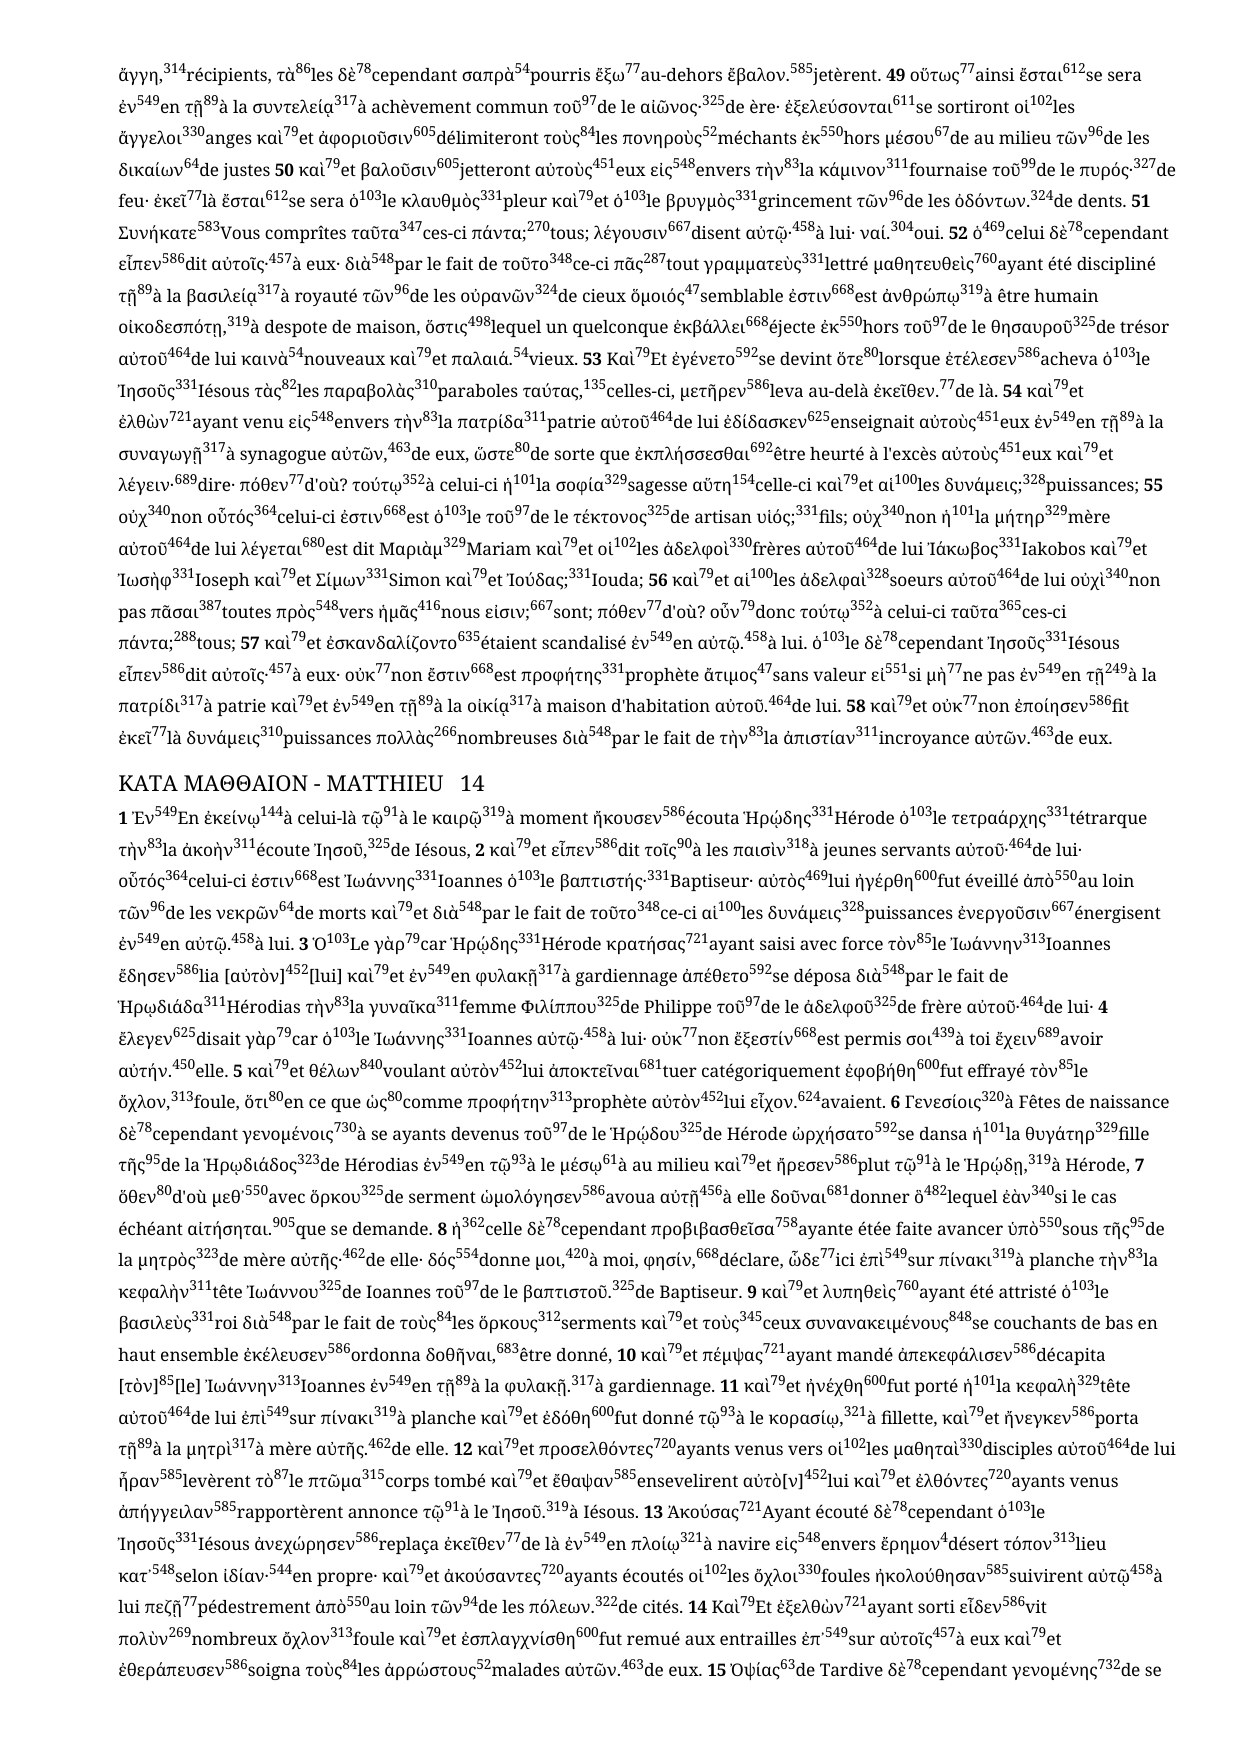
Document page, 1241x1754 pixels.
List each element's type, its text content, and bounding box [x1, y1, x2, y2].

text 1 Ἐν549En ἐκείνῳ144à celui-là τῷ91à le καιρῷ319à moment ἤκουσεν586écouta Ἡρῴδης331Hérode ὁ103le τετραάρχης331tétrarque τὴν83la ἀκοὴν311écoute Ἰησοῦ,325de Iésous, 2 καὶ79et εἶπεν586dit τοῖς90à les παισὶν318à jeunes servants αὐτοῦ·464de lui· οὗτός364celui-ci ἐστιν668est Ἰωάννης331Ioannes ὁ103le βαπτιστής·331Baptiseur· αὐτὸς469lui ἠγέρθη600fut éveillé ἀπὸ550au loin τῶν96de les νεκρῶν64de morts καὶ79et διὰ548par le fait de τοῦτο348ce-ci αἱ100les δυνάμεις328puissances ἐνεργοῦσιν667énergisent ἐν549en αὐτῷ.458à lui. 3 Ὁ103Le γὰρ79car Ἡρῴδης331Hérode κρατήσας721ayant saisi avec force τὸν85le Ἰωάννην313Ioannes ἔδησεν586lia [αὐτὸν]452[lui] καὶ79et ἐν549en φυλακῇ317à gardiennage ἀπέθετο592se déposa διὰ548par le fait de Ἡρῳδιάδα311Hérodias τὴν83la γυναῖκα311femme Φιλίππου325de Philippe τοῦ97de le ἀδελφοῦ325de frère αὐτοῦ·464de lui· 4 ἔλεγεν625disait γὰρ79car ὁ103le Ἰωάννης331Ioannes αὐτῷ·458à lui· οὐκ77non ἔξεστίν668est permis σοι439à toi ἔχειν689avoir αὐτήν.450elle. 5 καὶ79et θέλων840voulant αὐτὸν452lui ἀποκτεῖναι681tuer catégoriquement ἐφοβήθη600fut effrayé τὸν85le ὄχλον,313foule, ὅτι80en ce que ὡς80comme προφήτην313prophète αὐτὸν452lui εἶχον.624avaient. 6 Γενεσίοις320à Fêtes de naissance δὲ78cependant γενομένοις730à se ayants devenus τοῦ97de le Ἡρῴδου325de Hérode ὠρχήσατο592se dansa ἡ101la θυγάτηρ329fille τῆς95de la Ἡρῳδιάδος323de Hérodias ἐν549en τῷ93à le μέσῳ61à au milieu καὶ79et ἤρεσεν586plut τῷ91à le Ἡρῴδῃ,319à Hérode, 7 ὅθεν80d'où μεθ᾽550avec ὅρκου325de serment ὡμολόγησεν586avoua αὐτῇ456à elle δοῦναι681donner ὃ482lequel ἐὰν340si le cas échéant αἰτήσηται.905que se demande. 8 ἡ362celle δὲ78cependant προβιβασθεῖσα758ayante étée faite avancer ὑπὸ550sous τῆς95de la μητρὸς323de mère αὐτῆς·462de elle· δός554donne μοι,420à moi, φησίν,668déclare, ὧδε77ici ἐπὶ549sur πίνακι319à planche τὴν83la κεφαλὴν311tête Ἰωάννου325de Ioannes τοῦ97de le βαπτιστοῦ.325de Baptiseur. 9 καὶ79et λυπηθεὶς760ayant été attristé ὁ103le βασιλεὺς331roi διὰ548par le fait de τοὺς84les ὅρκους312serments καὶ79et τοὺς345ceux συνανακειμένους848se couchants de bas en haut ensemble ἐκέλευσεν586ordonna δοθῆναι,683être donné, 10 καὶ79et πέμψας721ayant mandé ἀπεκεφάλισεν586décapita [τὸν]85[le] Ἰωάννην313Ioannes ἐν549en τῇ89à la φυλακῇ.317à gardiennage. 11 καὶ79et ἠνέχθη600fut porté ἡ101la κεφαλὴ329tête αὐτοῦ464de lui ἐπὶ549sur πίνακι319à planche καὶ79et ἐδόθη600fut donné τῷ93à le κορασίῳ,321à fillette, καὶ79et ἤνεγκεν586porta τῇ89à la μητρὶ317à mère αὐτῆς.462de elle. 12 καὶ79et προσελθόντες720ayants venus vers οἱ102les μαθηταὶ330disciples αὐτοῦ464de lui ἦραν585levèrent τὸ87le πτῶμα315corps tombé καὶ79et ἔθαψαν585ensevelirent αὐτὸ[ν]452lui καὶ79et ἐλθόντες720ayants venus ἀπήγγειλαν585rapportèrent annonce τῷ91à le Ἰησοῦ.319à Iésous. 13 Ἀκούσας721Ayant écouté δὲ78cependant ὁ103le Ἰησοῦς331Iésous ἀνεχώρησεν586replaça ἐκεῖθεν77de là ἐν549en πλοίῳ321à navire εἰς548envers ἔρημον4désert τόπον313lieu κατ᾽548selon ἰδίαν·544en propre· καὶ79et ἀκούσαντες720ayants écoutés οἱ102les ὄχλοι330foules ἠκολούθησαν585suivirent αὐτῷ458à lui πεζῇ77pédestrement ἀπὸ550au loin τῶν94de les πόλεων.322de cités. 14 Καὶ79Et ἐξελθὼν721ayant sorti εἶδεν586vit πολὺν269nombreux ὄχλον313foule καὶ79et ἐσπλαγχνίσθη600fut remué aux entrailles ἐπ᾽549sur αὐτοῖς457à eux καὶ79et ἐθεράπευσεν586soigna τοὺς84les ἀρρώστους52malades αὐτῶν.463de eux. 15 Ὀψίας63de Tardive δὲ78cependant γενομένης732de se ayante devenue προσῆλθον585vinrent vers αὐτῷ458à lui οἱ102les μαθηταὶ330disciples λέγοντες·839disants· ἔρημός47désert ἐστιν668est ὁ103le τόπος331lieu καὶ79et ἡ101la ὥρα329heure ἤδη77déjà παρῆλθεν·586passa à côté· ἀπόλυσον554délie au loin τοὺς84les ὄχλους,312foules, ἵνα80afin que ἀπελθόντες720ayants éloignés εἰς548envers τὰς82les κώμας310villages ἀγοράσωσιν898que achètent à l'agora ἑαυτοῖς532à eux-mêmes βρώματα.314aliments. 16 ὁ103le δὲ78cependant [Ἰησοῦς]331[Iésous] εἶπεν586dit αὐτοῖς·457à eux· οὐ77non χρείαν311besoin ἔχουσιν667ont ἀπελθεῖν,681éloigner, δότε553donnez αὐτοῖς457à eux ὑμεῖς447vous φαγεῖν.681manger. 17 οἱ468ceux δὲ78cependant λέγουσιν667disent αὐτῷ·458à lui· οὐκ77non ἔχομεν663nous avons ὧδε77ici εἰ551si μὴ77ne pas πέντε178cinq ἄρτους312pains καὶ79et δύο178deux ἰχθύας.312poissons. 18 ὁ469celui δὲ78cependant εἶπεν·586dit· φέρετέ569portez μοι420à moi ὧδε77ici αὐτούς.451eux. 19 καὶ79et κελεύσας721ayant ordonné τοὺς84les ὄχλους312foules ἀνακλιθῆναι683être récliné ἐπὶ550sur τοῦ97de le χόρτου,325de herbe, λαβὼν721ayant pris τοὺς84les πέντε178cinq ἄρτους312pains καὶ79et τοὺς84les δύο178deux ἰχθύας,312poissons, ἀναβλέψας721ayant regardé de bas en haut εἰς548envers τὸν85le οὐρανὸν313ciel εὐλόγησεν586élogia καὶ79et κλάσας721ayant cassé ἔδωκεν586donna τοῖς90à les μαθηταῖς318à disciples τοὺς84les ἄρτους,312pains, οἱ102les δὲ78cependant μαθηταὶ330disciples τοῖς90à les ὄχλοις.318à foules. 20 καὶ79et ἔφαγον585mangèrent πάντες389tous καὶ79et ἐχορτάσθησαν,599furent fourragé, καὶ79et ἦραν585levèrent τὸ348ce περισσεῦον824surabondant τῶν98de les κλασμάτων326de morceaux δώδεκα178douze κοφίνους312couffins πλήρεις.3de plénitudes. 21 οἱ363ceux δὲ78cependant ἐσθίοντες839mangeants ἦσαν624étaient ἄνδρες330hommes ὡσεὶ77comme si πεντακισχίλιοι70cinq mille χωρὶς552séparément γυναικῶν322de femmes καὶ79et παιδίων.326de petits servants. 22 Καὶ79Et εὐθέως77directement ἠνάγκασεν586contraignit τοὺς84les μαθητὰς312disciples ἐμβῆναι681embarquer εἰς548envers τὸ87le πλοῖον315navire καὶ79et προάγειν689mener devant αὐτὸν452lui εἰς548envers τὸ348ce πέραν,77de l'autre côté, ἕως80jusqu'à ce que οὗ494de lequel ἀπολύσῃ899que délie au loin τοὺς84les ὄχλους.312foules. 23 καὶ79et ἀπολύσας721ayant délié au loin τοὺς84les ὄχλους312foules ἀνέβη586monta εἰς548envers τὸ87le ὄρος315montagne κατ᾽548selon ἰδίαν544en propre προσεύξασθαι.682se prier. ὀψίας63de tardive δὲ78cependant γενομένης732de se ayante devenue μόνος390seul ἦν625était ἐκεῖ.77là. 24 Τὸ105Le δὲ78cependant πλοῖον333navire ἤδη77déjà μέσον55au milieu τῆς95de la θαλάσσης323de mer ἦν,625était, βασανιζόμενον893étant torturé ὑπὸ550sous τῶν98de les κυμάτων,326de vagues, ἦν625était γὰρ79car ἐναντίος47à l'encontre ὁ103le ἄνεμος.331vent. 25 τετάρτῃ206à quatrième δὲ78cependant φυλακῇ317à gardiennage τῆς95de la νυκτὸς323de nuit ἦλθεν586vint πρὸς548vers αὐτοὺς451eux περιπατῶν840piétinant autour ἐπὶ548sur τὴν83la θάλασσαν.311mer. 26 οἱ102les δὲ78cependant μαθηταὶ330disciples ἰδόντες720ayants vus αὐτὸν452lui ἐπὶ550sur τῆς95de la θαλάσσης323de mer περιπατοῦντα822piétinant autour ἐταράχθησαν599furent troublé λέγοντες839disants ὅτι80en ce que φάντασμά333phantasme ἐστιν,668est, καὶ79et ἀπὸ550au loin τοῦ97de le φόβου325de effroi ἔκραξαν.585croassèrent. 27 εὐθὺς77directement δὲ78cependant ἐλάλησεν586bavarda [ὁ103[le Ἰησοῦς]331Iésous] αὐτοῖς457à eux λέγων·840disant· θαρσεῖτε,569ayez courage, ἐγώ431moi εἰμι·664je suis· μὴ77ne pas φοβεῖσθε.573que vous vous effrayez. 28 Ἀποκριθεὶς760Ayant été répondu δὲ78cependant αὐτῷ458à lui ὁ103le Πέτρος331Pierre εἶπεν·586dit· κύριε,337Maître, εἰ80si σὺ448toi εἶ,666tu es, κέλευσόν554ordonne με417moi ἐλθεῖν681venir πρός548vers σε437toi ἐπὶ548sur τὰ86les ὕδατα.314eaux. 29 ὁ469celui δὲ78cependant εἶπεν·586dit· ἐλθέ.554viens. καὶ79et καταβὰς721ayant descendu ἀπὸ550au loin τοῦ99de le πλοίου327de navire [ὁ]103[le] Πέτρος331Pierre περιεπάτησεν586piétina autour ἐπὶ548sur τὰ86les ὕδατα314eaux καὶ79et ἦλθεν586vint πρὸς548vers τὸν85le Ἰησοῦν.313Iésous. 30 βλέπων840regardant δὲ78cependant τὸν85le ἄνεμον313vent [ἰσχυρὸν]32[tenace] ἐφοβήθη,600fut effrayé, καὶ79et ἀρξάμενος740se ayant originé καταποντίζεσθαι692être immergé de haut en bas ἔκραξεν586croassa λέγων·840disant· κύριε,337Maître, σῶσόν554sauve με.417moi. 31 εὐθέως77directement δὲ78cependant ὁ103le Ἰησοῦς331Iésous ἐκτείνας721ayant étendu τὴν243la χεῖρα311main ἐπελάβετο592se empara αὐτοῦ464de lui καὶ79et λέγει668dit αὐτῷ·458à lui· ὀλιγόπιστε,76de petite croyance, εἰς548envers τί399quel ἐδίστασας;584tu doutas; 32 καὶ79et ἀναβάντων715de ayants montés αὐτῶν463de eux εἰς548envers τὸ87le πλοῖον315navire ἐκόπασεν586cessa ὁ103le ἄνεμος.331vent. 33 οἱ363ceux δὲ78cependant ἐν549en τῷ93à le πλοίῳ321à navire προσεκύνησαν585prosternèrent vers αὐτῷ458à lui λέγοντες·839disants· ἀληθῶς77vraiment θεοῦ325de Dieu υἱὸς331fils εἶ.666tu es. 34 Καὶ79Et διαπεράσαντες720ayants traversés ἦλθον585vinrent ἐπὶ548sur τὴν83la γῆν311terre εἰς548envers Γεννησαρέτ.311Génésareth. 35 καὶ79et ἐπιγνόντες720ayants reconnus αὐτὸν452lui οἱ102les ἄνδρες330hommes τοῦ97de le τόπου325de lieu ἐκείνου150de celui-là ἀπέστειλαν585envoyèrent εἰς548envers ὅλην267toute entière τὴν83la περίχωρον51région alentour ἐκείνην136celle-là καὶ79et προσήνεγκαν585apportèrent αὐτῷ458à lui πάντας268tous τοὺς345ceux κακῶς77malicieusement ἔχοντας821ayants 36 καὶ79et παρεκάλουν624appelaient à côté αὐτὸν452lui ἵνα80afin que μόνον77seulement ἅψωνται904que se touchent τοῦ99de le κρασπέδου327de frange τοῦ99de le ἱματίου327de himation αὐτοῦ·464de lui· καὶ79et ὅσοι497autant lesquels ἥψαντο591se touchèrent διεσώθησαν.599furent sauvé par le fait de. [118, 802, 1181, 1682]
text 1 Ἐν549En τῇ89à la ἡμέρᾳ317à journée ἐκείνῃ142à celle-là ἐξελθὼν721ayant sorti ὁ103le Ἰησοῦς331Iésous τῆς95de la οἰκίας323de maison d'habitation ἐκάθητο631se était assis παρὰ548à côté τὴν83la θάλασσαν·311mer· 2 καὶ79et συνήχθησαν599furent mené ensemble πρὸς548vers αὐτὸν452lui ὄχλοι330foules πολλοί,286nombreux, ὥστε80de sorte que αὐτὸν452lui εἰς548envers πλοῖον315navire ἐμβάντα707ayant embarqué καθῆσθαι,690se être assis, καὶ79et πᾶς287tout ὁ103le ὄχλος331foule ἐπὶ548sur τὸν85le αἰγιαλὸν313rivage εἱστήκει.659avait dressé. 3 Καὶ79Et ἐλάλησεν586bavarda αὐτοῖς457à eux πολλὰ374nombreux ἐν549en παραβολαῖς316à paraboles λέγων·840disant· ἰδοὺ306voici ἐξῆλθεν586sortit ὁ364celui σπείρων840semant τοῦ360de ce σπείρειν.689semer. 4 καὶ79et ἐν549en τῷ354à ce σπείρειν689semer αὐτὸν452lui ἃ391lesquels μὲν79certes ἔπεσεν586tomba παρὰ548à côté τὴν83la ὁδόν,311chemin, καὶ79et ἦλθεν586vint τὰ104les πετεινὰ332volatiles καὶ79et κατέφαγεν586mangea complètement αὐτά.453eux. 5 ἄλλα391autres δὲ78cependant ἔπεσεν586tomba ἐπὶ548sur τὰ86les πετρώδη54rocailleux ὅπου77là où οὐκ77non εἶχεν625avait γῆν311terre πολλήν,267nombreuse, καὶ79et εὐθέως77directement ἐξανέτειλεν586leva de bas en haut au-dehors διὰ548par le fait de τὸ87le μὴ77ne pas ἔχειν689avoir βάθος315profondeur γῆς·323de terre· 6 ἡλίου325de soleil δὲ78cependant ἀνατείλαντος716de ayant levé de bas en haut ἐκαυματίσθη600fut brûlé καὶ79et διὰ548par le fait de τὸ348ce μὴ77ne pas ἔχειν689avoir ῥίζαν311racine ἐξηράνθη.600fut séché. 7 ἄλλα391autres δὲ78cependant ἔπεσεν586tomba ἐπὶ548sur τὰς82les ἀκάνθας,310épines, καὶ79et ἀνέβησαν585montèrent αἱ100les ἄκανθαι328épines καὶ79et ἀπέπνιξαν585étouffèrent complètement αὐτά.453eux. 8 ἄλλα391autres δὲ78cependant ἔπεσεν586tomba ἐπὶ548sur τὴν83la γῆν311terre τὴν83la καλὴν2belle καὶ79et ἐδίδου625donnait καρπόν,313fruit, ὃ392lequel μὲν79certes ἑκατόν,54cent, ὃ392lequel δὲ78cependant ἑξήκοντα,54soixante, ὃ392lequel δὲ78cependant τριάκοντα.54trente. 9 ὁ364celui ἔχων840ayant ὦτα314oreilles ἀκούειν689écouter ἀκουέτω.572écoute. 10 Καὶ79Et προσελθόντες720ayants venus vers οἱ102les μαθηταὶ330disciples εἶπαν585dirent αὐτῷ·458à lui· διὰ548par le fait de τί399quel ἐν549en παραβολαῖς316à paraboles λαλεῖς666tu bavardes αὐτοῖς;457à eux; 11 ὁ469celui δὲ78cependant ἀποκριθεὶς760ayant été répondu εἶπεν586dit αὐτοῖς·457à eux· ὅτι80en ce que ὑμῖν438à vous δέδοται654a été donné γνῶναι681connaître τὰ86les μυστήρια314mystères τῆς95de la βασιλείας323de royauté τῶν96de les οὐρανῶν,324de cieux, ἐκείνοις351à ceux-là δὲ78cependant οὐ77non δέδοται.654a été donné. 12 ὅστις498lequel un quelconque γὰρ79car ἔχει,668a, δοθήσεται619sera donné αὐτῷ458à lui καὶ79et περισσευθήσεται·619sera surabondé· ὅστις498lequel un quelconque δὲ78cependant οὐκ77non ἔχει,668a, καὶ77aussi ὃ482lequel ἔχει668a ἀρθήσεται619sera levé ἀπ᾽550au loin αὐτοῦ.464de lui. 13 διὰ548par le fait de τοῦτο348ce-ci ἐν549en παραβολαῖς316à paraboles αὐτοῖς457à eux λαλῶ,664je bavarde, ὅτι80en ce que βλέποντες839regardants οὐ77non βλέπουσιν667regardent καὶ79et ἀκούοντες839écoutants οὐκ77non ἀκούουσιν667écoutent οὐδὲ79non cependant συνίουσιν,667comprennent, 14 καὶ79et ἀναπληροῦται680est élevé à plénitude αὐτοῖς457à eux ἡ101la προφητεία329prophétie Ἠσαΐου325de Ésaïa ἡ362celle λέγουσα·838disante· ἀκοῇ317à écoute ἀκούσετε603vous écouterez καὶ79et οὐ77non μὴ77ne pas συνῆτε,896que vous compreniez, καὶ79et βλέποντες839regardants βλέψετε603vous regarderez καὶ79et οὐ77non μὴ77ne pas ἴδητε.896que vous voyiez. 15 ἐπαχύνθη600fut épaissi γὰρ79car ἡ101la καρδία329coeur τοῦ97de le λαοῦ325de peuple τούτου,150de celui-ci, καὶ79et τοῖς92à les ὠσὶν320à oreilles βαρέως77lourdement ἤκουσαν585écoutèrent καὶ79et τοὺς84les ὀφθαλμοὺς312yeux αὐτῶν463de eux ἐκάμμυσαν,585fermèrent de haut en bas, μήποτε80de peur que ἴδωσιν898que voient τοῖς90à les ὀφθαλμοῖς318à yeux καὶ79et τοῖς92à les ὠσὶν320à oreilles ἀκούσωσιν898que écoutent καὶ79et τῇ89à la καρδίᾳ317à coeur συνῶσιν898que comprennent καὶ79et ἐπιστρέψωσιν898que tournent sur καὶ79et ἰάσομαι608je me guérirai αὐτούς.451eux. 16 ὑμῶν441de vous δὲ78cependant μακάριοι46bienheureux οἱ102les ὀφθαλμοὶ330yeux ὅτι80en ce que βλέπουσιν667regardent καὶ79et τὰ104les ὦτα332oreilles ὑμῶν441de vous ὅτι80en ce que ἀκούουσιν.667écoutent. 17 ἀμὴν304amen γὰρ79car λέγω664je dis ὑμῖν438à vous ὅτι80en ce que πολλοὶ286nombreux προφῆται330prophètes καὶ79et δίκαιοι70justes ἐπεθύμησαν585désirèrent en fureur ἰδεῖν681voir ἃ481lesquels βλέπετε665vous regardez καὶ79et οὐκ77non εἶδαν,585virent, καὶ79et ἀκοῦσαι681écouter ἃ481lesquels ἀκούετε665vous écoutez καὶ79et οὐκ77non ἤκουσαν.585écoutèrent. 18 Ὑμεῖς447Vous οὖν79donc ἀκούσατε553écoutez τὴν83la παραβολὴν311parabole τοῦ358de celui σπείραντος.716de ayant semé. 19 παντὸς384de tout ἀκούοντος834de écoutant τὸν85le λόγον313discours τῆς95de la βασιλείας323de royauté καὶ79et μὴ77ne pas συνιέντος834de comprenant ἔρχεται674se vient ὁ103le πονηρὸς71méchant καὶ79et ἁρπάζει668ravit τὸ348ce ἐσπαρμένον798ayant été semé ἐν549en τῇ89à la καρδίᾳ317à coeur αὐτοῦ,464de lui, οὗτός364celui-ci ἐστιν668est ὁ364celui παρὰ548à côté τὴν83la ὁδὸν311chemin σπαρείς.760ayant été semé. 20 ὁ364celui δὲ78cependant ἐπὶ548sur τὰ86les πετρώδη54rocailleux σπαρείς,760ayant été semé, οὗτός364celui-ci ἐστιν668est ὁ364celui τὸν85le λόγον313discours ἀκούων840écoutant καὶ79et εὐθὺς77directement μετὰ550avec χαρᾶς323de joie λαμβάνων840prenant αὐτόν,452lui, 21 οὐκ77non ἔχει668a δὲ78cependant ῥίζαν311racine ἐν549en ἑαυτῷ533à lui-même ἀλλὰ79mais πρόσκαιρός47vers un moment ἐστιν,668est, γενομένης732de se ayante devenue δὲ78cependant θλίψεως323de oppression ἢ79ou διωγμοῦ325de poursuite διὰ548par le fait de τὸν85le λόγον313discours εὐθὺς77directement σκανδαλίζεται.680est scandalisé. 22 ὁ364celui δὲ78cependant εἰς548envers τὰς82les ἀκάνθας310épines σπαρείς,760ayant été semé, οὗτός364celui-ci ἐστιν668est ὁ364celui τὸν85le λόγον313discours ἀκούων,840écoutant, καὶ79et ἡ101la μέριμνα329inquiétude τοῦ97de le αἰῶνος325de ère τούτου150de celui-ci καὶ79et ἡ101la ἀπάτη329appât τοῦ97de le πλούτου325de richesse συμπνίγει668étouffe avec τὸν85le λόγον313discours καὶ79et ἄκαρπος47sans fruit γίνεται.674se devient. 23 ὁ364celui δὲ78cependant ἐπὶ548sur τὴν83la καλὴν2belle γῆν311terre σπαρείς,760ayant été semé, οὗτός364celui-ci ἐστιν668est ὁ364celui τὸν85le λόγον313discours ἀκούων840écoutant καὶ79et συνιείς,840comprenant, ὃς498lequel δὴ340évidemment καρποφορεῖ668colporte du fruit καὶ79et ποιεῖ668fait ὃ392lequel μὲν79certes ἑκατόν,54cent, ὃ392lequel δὲ78cependant ἑξήκοντα,54soixante, ὃ392lequel δὲ78cependant τριάκοντα.54trente. 24 Ἄλλην113Autre παραβολὴν311parabole παρέθηκεν586posa à côté αὐτοῖς457à eux λέγων·840disant· ὡμοιώθη600fut rendu semblable ἡ101la βασιλεία329royauté τῶν96de les οὐρανῶν324de cieux ἀνθρώπῳ319à être humain σπείραντι713à ayant semé καλὸν6beau σπέρμα315semence ἐν549en τῷ91à le ἀγρῷ319à champ αὐτοῦ.464de lui. 25 ἐν549en δὲ78cependant τῷ354à ce καθεύδειν689dormir de haut en bas τοὺς84les ἀνθρώπους312êtres humains ἦλθεν586vint αὐτοῦ464de lui ὁ103le ἐχθρὸς71ennemi καὶ79et ἐπέσπειρεν586sema sur ζιζάνια314zizanies ἀνὰ548de bas en haut μέσον55au milieu τοῦ97de le σίτου325de froment καὶ79et ἀπῆλθεν.586éloigna. 26 ὅτε80lorsque δὲ78cependant ἐβλάστησεν586germa ὁ103le χόρτος331herbe καὶ79et καρπὸν313fruit ἐποίησεν,586fit, τότε77alors ἐφάνη600fut apparu en lumière καὶ77aussi τὰ104les ζιζάνια.332zizanies. 27 προσελθόντες720ayants venus vers δὲ78cependant οἱ102les δοῦλοι330mâles esclaves τοῦ97de le οἰκοδεσπότου325de despote de maison εἶπον585dirent αὐτῷ·458à lui· κύριε,337Maître, οὐχὶ340non pas καλὸν6beau σπέρμα315semence ἔσπειρας584tu semas ἐν549en τῷ91à le σῷ236à tien ἀγρῷ;319à champ; πόθεν77d'où? οὖν79donc ἔχει668a ζιζάνια;314zizanies; 28 ὁ469celui δὲ78cependant ἔφη625déclarait αὐτοῖς·457à eux· ἐχθρὸς22ennemi ἄνθρωπος331être humain τοῦτο348ce-ci ἐποίησεν.586fit. οἱ102les δὲ78cependant δοῦλοι330mâles esclaves λέγουσιν667disent αὐτῷ·458à lui· θέλεις666tu veux οὖν79donc ἀπελθόντες720ayants éloignés συλλέξωμεν894que nous cueillions ensemble αὐτά;453eux; 29 ὁ469celui δέ78cependant φησιν·668déclare· οὔ,340non, μήποτε80de peur que συλλέγοντες839cueillants ensemble τὰ86les ζιζάνια314zizanies ἐκριζώσητε896que vous déraciniez ἅμα77simultanément αὐτοῖς459à eux τὸν85le σῖτον.313froment. 30 ἄφετε553abandonnez συναυξάνεσθαι691se croître ensemble ἀμφότερα374tous deux ἕως552jusqu'à ce que τοῦ97de le θερισμοῦ,325de moisson, καὶ79et ἐν549en καιρῷ319à moment τοῦ97de le θερισμοῦ325de moisson ἐρῶ602je dirai τοῖς90à les θερισταῖς·318à moissonneurs· συλλέξατε553cueillez ensemble πρῶτον77premièrement τὰ86les ζιζάνια314zizanies καὶ79et δήσατε553liez αὐτὰ453eux εἰς548envers δέσμας310paquets de liens πρὸς548vers τὸ348ce κατακαῦσαι681brûler complètement αὐτά,453eux, τὸν85le δὲ78cependant σῖτον313froment συναγάγετε553menez ensemble εἰς548envers τὴν83la ἀποθήκην311grange μου.424de moi. 31 Ἄλλην113Autre παραβολὴν311parabole παρέθηκεν586posa à côté αὐτοῖς457à eux λέγων·840disant· ὁμοία45semblable ἐστὶν668est ἡ101la βασιλεία329royauté τῶν96de les οὐρανῶν324de cieux κόκκῳ319à grain σινάπεως,327de sinapis, ὃν480lequel λαβὼν721ayant pris ἄνθρωπος331être humain ἔσπειρεν586sema ἐν549en τῷ91à le ἀγρῷ319à champ αὐτοῦ·464de lui· 32 ὃ500lequel μικρότερον49plus petit μέν79certes ἐστιν668est πάντων282de tous τῶν98de les σπερμάτων,326de semences, ὅταν80lorsque le cas échéant δὲ78cependant αὐξηθῇ911que soit crû μεῖζον49plus grand τῶν98de les λαχάνων326de légumes ἐστὶν668est καὶ79et γίνεται674se devient δένδρον,333arbre, ὥστε80de sorte que ἐλθεῖν681venir τὰ86les πετεινὰ314volatiles τοῦ97de le οὐρανοῦ325de ciel καὶ79et κατασκηνοῦν689dresser tente contre ἐν549en τοῖς90à les κλάδοις318à branches αὐτοῦ.466de lui. 33 Ἄλλην113Autre παραβολὴν311parabole ἐλάλησεν586bavarda αὐτοῖς·457à eux· ὁμοία45semblable ἐστὶν668est ἡ101la βασιλεία329royauté τῶν96de les οὐρανῶν324de cieux ζύμῃ,317à levain, ἣν478laquelle λαβοῦσα719ayante prise γυνὴ329femme ἐνέκρυψεν586encrypta εἰς548envers ἀλεύρου327de farine σάτα314satons τρία180trois ἕως80jusqu'à ce que οὗ494de lequel ἐζυμώθη600fut fermenté ὅλον.392tout entier. 34 ταῦτα347ces-ci πάντα270tous ἐλάλησεν586bavarda ὁ103le Ἰησοῦς331Iésous ἐν549en παραβολαῖς316à paraboles τοῖς90à les ὄχλοις318à foules καὶ79et χωρὶς552séparément παραβολῆς323de parabole οὐδὲν375aucun ἐλάλει625bavardait αὐτοῖς,457à eux, 35 ὅπως80de telle manière que πληρωθῇ911que soit fait plénitude τὸ366ce ῥηθὲν762ayant été dit διὰ550par τοῦ97de le προφήτου325de prophète λέγοντος·834de disant· ἀνοίξω602j'ouvrirai ἐν549en παραβολαῖς316à paraboles τὸ87le στόμα315bouche μου,424de moi, ἐρεύξομαι608je m'éructerai κεκρυμμένα797ayants étés cachés ἀπὸ550au loin καταβολῆς323de fondation [κόσμου].325[de monde]. 36 Τότε77Alors ἀφεὶς721ayant abandonné τοὺς84les ὄχλους312foules ἦλθεν586vint εἰς548envers τὴν83la οἰκίαν.311maison d'habitation. καὶ79et προσῆλθον585vinrent vers αὐτῷ458à lui οἱ102les μαθηταὶ330disciples αὐτοῦ464de lui λέγοντες·839disants· διασάφησον554sépare au clair ἡμῖν419à nous τὴν83la παραβολὴν311parabole τῶν98de les ζιζανίων326de zizanies τοῦ97de le ἀγροῦ.325de champ. 37 ὁ469celui δὲ78cependant ἀποκριθεὶς760ayant été répondu εἶπεν·586dit· ὁ364celui σπείρων840semant τὸ87le καλὸν6beau σπέρμα315semence ἐστὶν668est ὁ103le υἱὸς331fils τοῦ97de le ἀνθρώπου,325de être humain, 38 ὁ103le δὲ78cependant ἀγρός331champ ἐστιν668est ὁ103le κόσμος,331monde, τὸ105le δὲ78cependant καλὸν24beau σπέρμα333semence οὗτοί363ceux-ci εἰσιν667sont οἱ102les υἱοὶ330fils τῆς95de la βασιλείας·323de royauté· τὰ104les δὲ78cependant ζιζάνιά332zizanies εἰσιν667sont οἱ102les υἱοὶ330fils τοῦ97de le πονηροῦ,65de méchant, 39 ὁ103le δὲ78cependant ἐχθρὸς71ennemi ὁ364celui σπείρας721ayant semé αὐτά453eux ἐστιν668est ὁ103le διάβολος,71diable, ὁ103le δὲ78cependant θερισμὸς331moisson συντέλεια329achèvement commun αἰῶνός325de ère ἐστιν,668est, οἱ102les δὲ78cependant θερισταὶ330moissonneurs ἄγγελοί330anges εἰσιν.667sont. 40 ὥσπερ80comme certes οὖν79donc συλλέγεται680est cueilli ensemble τὰ104les ζιζάνια332zizanies καὶ79et πυρὶ321à feu [κατα]καίεται,680est brûlé complètement, οὕτως77ainsi ἔσται612se sera ἐν549en τῇ89à la συντελείᾳ317à achèvement commun τοῦ97de le αἰῶνος·325de ère· 41 ἀποστελεῖ606enverra ὁ103le υἱὸς331fils τοῦ97de le ἀνθρώπου325de être humain τοὺς84les ἀγγέλους312anges αὐτοῦ,464de lui, καὶ79et συλλέξουσιν605cueilleront ensemble ἐκ550hors τῆς95de la βασιλείας323de royauté αὐτοῦ464de lui πάντα270tous τὰ86les σκάνδαλα314scandales καὶ79et τοὺς345ceux ποιοῦντας821faisants τὴν83la ἀνομίαν311illégalité 42 καὶ79et βαλοῦσιν605jetteront αὐτοὺς451eux εἰς548envers τὴν83la κάμινον311fournaise τοῦ99de le πυρός·327de feu· ἐκεῖ77là ἔσται612se sera ὁ103le κλαυθμὸς331pleur καὶ79et ὁ103le βρυγμὸς331grincement τῶν96de les ὀδόντων.324de dents. 43 τότε77alors οἱ102les δίκαιοι70justes ἐκλάμψουσιν605brilleront au dehors ὡς80comme ὁ103le ἥλιος331soleil ἐν549en τῇ89à la βασιλείᾳ317à royauté τοῦ97de le πατρὸς325de père αὐτῶν.463de eux. ὁ364celui ἔχων840ayant ὦτα314oreilles ἀκούειν689écouter ἀκουέτω.572écoute. 44 Ὁμοία45Semblable ἐστὶν668est ἡ101la βασιλεία329royauté τῶν96de les οὐρανῶν324de cieux θησαυρῷ319à trésor κεκρυμμένῳ801à ayant été caché ἐν549en τῷ91à le ἀγρῷ,319à champ, ὃν480lequel εὑρὼν721ayant trouvé ἄνθρωπος331être humain ἔκρυψεν,586cacha, καὶ79et ἀπὸ550au loin τῆς95de la χαρᾶς323de joie αὐτοῦ464de lui ὑπάγει668dirige en arrière καὶ79et πωλεῖ668troque πάντα374tous ὅσα481autant lesquels ἔχει668a καὶ79et ἀγοράζει668achète à l'agora τὸν85le ἀγρὸν313champ ἐκεῖνον.138celui-là. 45 Πάλιν77De nouveau ὁμοία45semblable ἐστὶν668est ἡ101la βασιλεία329royauté τῶν96de les οὐρανῶν324de cieux ἀνθρώπῳ319à être humain ἐμπόρῳ319à négociant ζητοῦντι828à cherchant καλοὺς3beaux μαργαρίτας·312perles· 46 εὑρὼν721ayant trouvé δὲ78cependant ἕνα179un πολύτιμον4de grande valeur μαργαρίτην313perle ἀπελθὼν721ayant éloigné πέπρακεν642a vendu πάντα374tous ὅσα481autant lesquels εἶχεν625avait καὶ79et ἠγόρασεν586acheta à l'agora αὐτόν.452lui. 47 Πάλιν77De nouveau ὁμοία45semblable ἐστὶν668est ἡ101la βασιλεία329royauté τῶν96de les οὐρανῶν324de cieux σαγήνῃ317à senne βληθείσῃ747à ayante étée jetée εἰς548envers τὴν83la θάλασσαν311mer καὶ79et ἐκ550hors παντὸς283de tout γένους327de genre συναγαγούσῃ·711à ayante menée ensemble· 48 ἣν478laquelle ὅτε80lorsque ἐπληρώθη600fut fait plénitude ἀναβιβάσαντες720ayants montés de bas en haut ἐπὶ548sur τὸν85le αἰγιαλὸν313rivage καὶ79et καθίσαντες720ayants assis συνέλεξαν585cueillirent ensemble τὰ86les καλὰ54beaux εἰς548envers ἄγγη,314récipients, τὰ86les δὲ78cependant σαπρὰ54pourris ἔξω77au-dehors ἔβαλον.585jetèrent. 49 οὕτως77ainsi ἔσται612se sera ἐν549en τῇ89à la συντελείᾳ317à achèvement commun τοῦ97de le αἰῶνος·325de ère· ἐξελεύσονται611se sortiront οἱ102les ἄγγελοι330anges καὶ79et ἀφοριοῦσιν605délimiteront τοὺς84les πονηροὺς52méchants ἐκ550hors μέσου67de au milieu τῶν96de les δικαίων64de justes 50 καὶ79et βαλοῦσιν605jetteront αὐτοὺς451eux εἰς548envers τὴν83la κάμινον311fournaise τοῦ99de le πυρός·327de feu· ἐκεῖ77là ἔσται612se sera ὁ103le κλαυθμὸς331pleur καὶ79et ὁ103le βρυγμὸς331grincement τῶν96de les ὀδόντων.324de dents. 51 Συνήκατε583Vous comprîtes ταῦτα347ces-ci πάντα;270tous; λέγουσιν667disent αὐτῷ·458à lui· ναί.304oui. 52 ὁ469celui δὲ78cependant εἶπεν586dit αὐτοῖς·457à eux· διὰ548par le fait de τοῦτο348ce-ci πᾶς287tout γραμματεὺς331lettré μαθητευθεὶς760ayant été discipliné τῇ89à la βασιλείᾳ317à royauté τῶν96de les οὐρανῶν324de cieux ὅμοιός47semblable ἐστιν668est ἀνθρώπῳ319à être humain οἰκοδεσπότῃ,319à despote de maison, ὅστις498lequel un quelconque ἐκβάλλει668éjecte ἐκ550hors τοῦ97de le θησαυροῦ325de trésor αὐτοῦ464de lui καινὰ54nouveaux καὶ79et παλαιά.54vieux. 53 Καὶ79Et ἐγένετο592se devint ὅτε80lorsque ἐτέλεσεν586acheva ὁ103le Ἰησοῦς331Iésous τὰς82les παραβολὰς310paraboles ταύτας,135celles-ci, μετῆρεν586leva au-delà ἐκεῖθεν.77de là. 54 καὶ79et ἐλθὼν721ayant venu εἰς548envers τὴν83la πατρίδα311patrie αὐτοῦ464de lui ἐδίδασκεν625enseignait αὐτοὺς451eux ἐν549en τῇ89à la συναγωγῇ317à synagogue αὐτῶν,463de eux, ὥστε80de sorte que ἐκπλήσσεσθαι692être heurté à l'excès αὐτοὺς451eux καὶ79et λέγειν·689dire· πόθεν77d'où? τούτῳ352à celui-ci ἡ101la σοφία329sagesse αὕτη154celle-ci καὶ79et αἱ100les δυνάμεις;328puissances; 55 οὐχ340non οὗτός364celui-ci ἐστιν668est ὁ103le τοῦ97de le τέκτονος325de artisan υἱός;331fils; οὐχ340non ἡ101la μήτηρ329mère αὐτοῦ464de lui λέγεται680est dit Μαριὰμ329Mariam καὶ79et οἱ102les ἀδελφοὶ330frères αὐτοῦ464de lui Ἰάκωβος331Iakobos καὶ79et Ἰωσὴφ331Ioseph καὶ79et Σίμων331Simon καὶ79et Ἰούδας;331Iouda; 56 καὶ79et αἱ100les ἀδελφαὶ328soeurs αὐτοῦ464de lui οὐχὶ340non pas πᾶσαι387toutes πρὸς548vers ἡμᾶς416nous εἰσιν;667sont; πόθεν77d'où? οὖν79donc τούτῳ352à celui-ci ταῦτα365ces-ci πάντα;288tous; 57 καὶ79et ἐσκανδαλίζοντο635étaient scandalisé ἐν549en αὐτῷ.458à lui. ὁ103le δὲ78cependant Ἰησοῦς331Iésous εἶπεν586dit αὐτοῖς·457à eux· οὐκ77non ἔστιν668est προφήτης331prophète ἄτιμος47sans valeur εἰ551si μὴ77ne pas ἐν549en τῇ249à la πατρίδι317à patrie καὶ79et ἐν549en τῇ89à la οἰκίᾳ317à maison d'habitation αὐτοῦ.464de lui. 58 καὶ79et οὐκ77non ἐποίησεν586fit ἐκεῖ77là δυνάμεις310puissances πολλὰς266nombreuses διὰ548par le fait de τὴν83la ἀπιστίαν311incroyance αὐτῶν.463de eux. [118, 59, 1181, 749]
text ΚΑΤΑ ΜΑΘΘΑΙΟΝ - MATTHIEU 14 [118, 768, 1181, 798]
